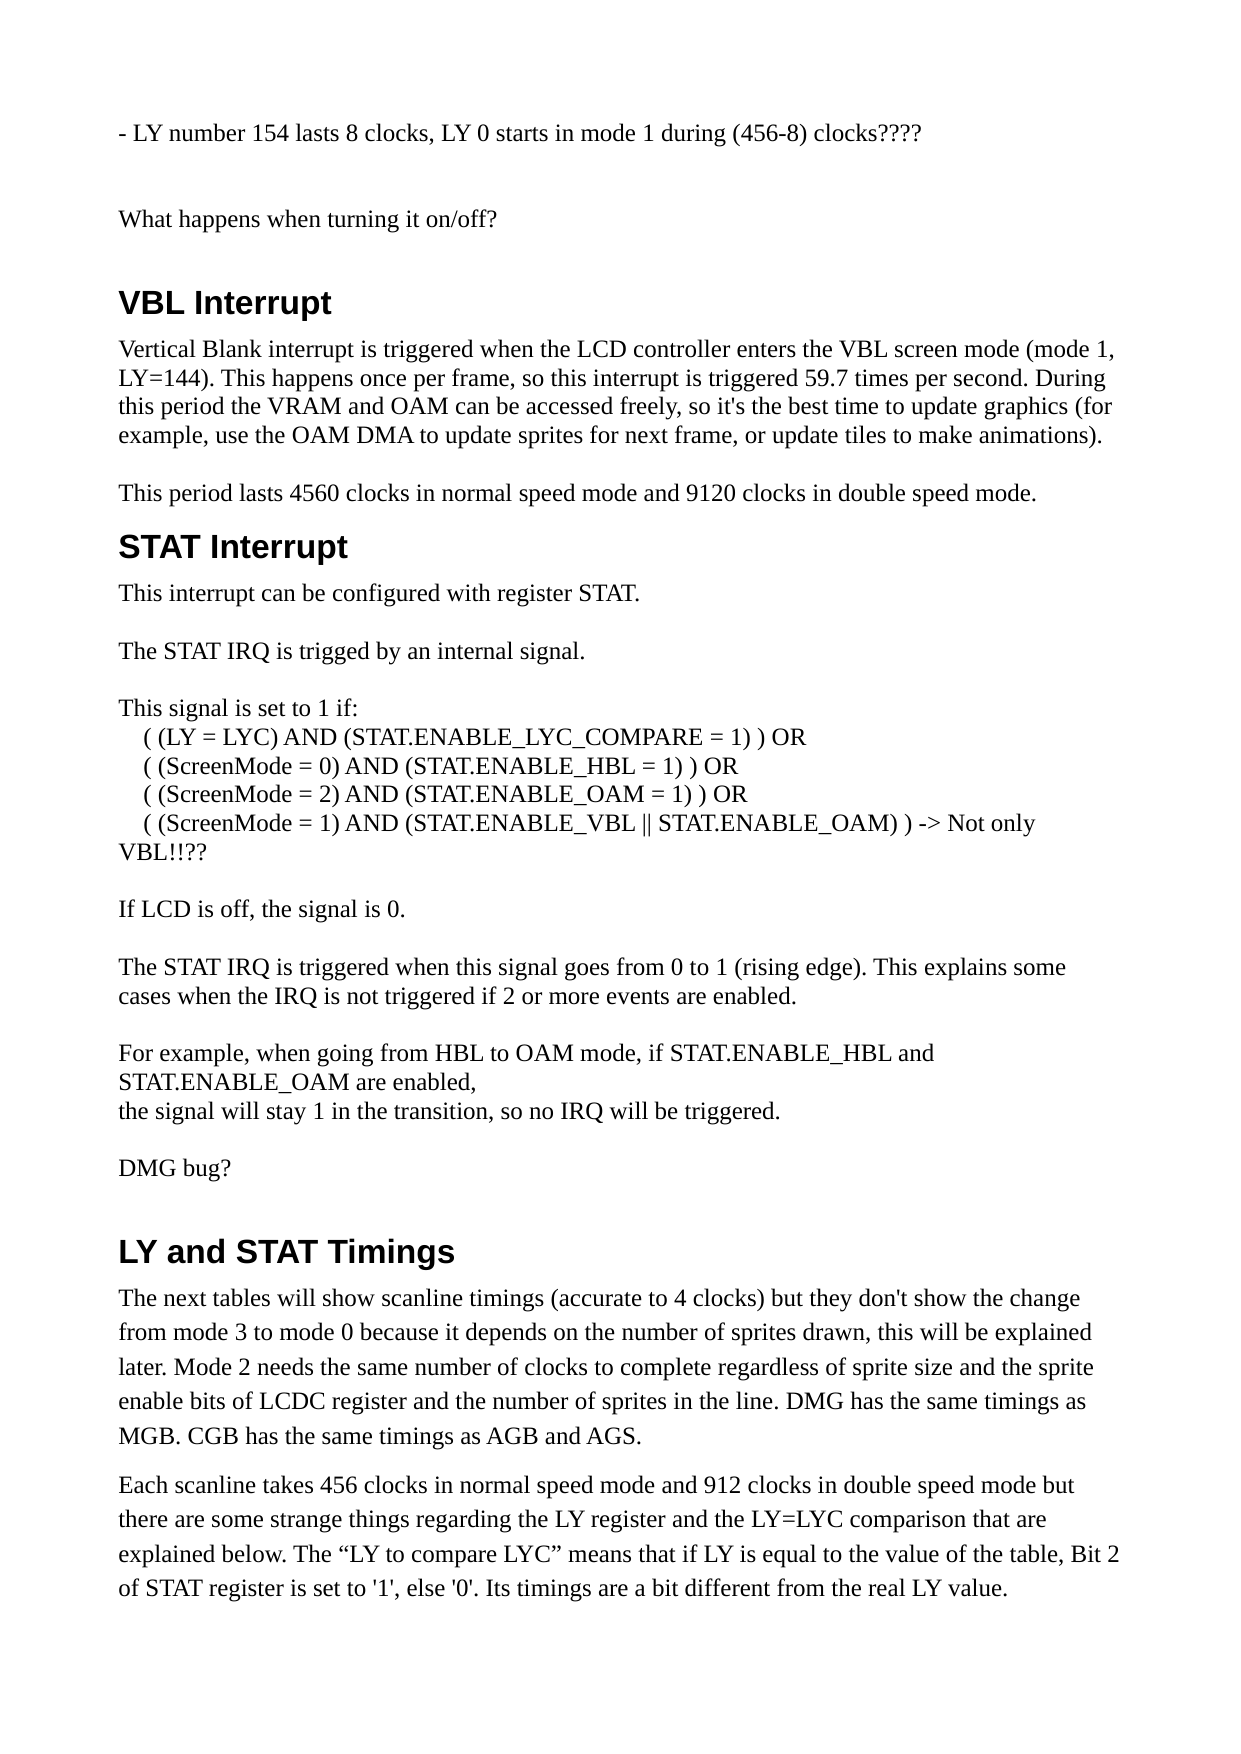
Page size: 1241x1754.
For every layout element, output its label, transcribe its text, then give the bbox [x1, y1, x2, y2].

subtitle VBL Interrupt [118, 283, 1122, 321]
text - LY number 154 lasts 8 clocks, LY 0 starts in mode 1 during (456-8) clocks???? [118, 118, 1122, 147]
text What happens when turning it on/off? [118, 204, 1122, 233]
text ( (ScreenMode = 1) AND (STAT.ENABLE_VBL || STAT.ENABLE_OAM) ) -> Not only VBL!!?? [118, 808, 1122, 866]
text This interrupt can be configured with register STAT. [118, 578, 1122, 607]
text The STAT IRQ is triggered when this signal goes from 0 to 1 (rising edge). This explains some cases when the IRQ is not triggered if 2 or more events are enabled. [118, 952, 1122, 1009]
text Vertical Blank interrupt is triggered when the LCD controller enters the VBL screen mode (mode 1, LY=144). This happens once per frame, so this interrupt is triggered 59.7 times per second. During this period the VRAM and OAM can be accessed freely, so it's the best time to update graphics (for example, use the OAM DMA to update sprites for next frame, or update tiles to make animations). [118, 334, 1122, 449]
text ( (ScreenMode = 0) AND (STAT.ENABLE_HBL = 1) ) OR [118, 751, 1122, 779]
text The STAT IRQ is trigged by an internal signal. [118, 636, 1122, 664]
text This period lasts 4560 clocks in normal speed mode and 9120 clocks in double speed mode. [118, 478, 1122, 506]
text Each scanline takes 456 clocks in normal speed mode and 912 clocks in double speed mode but there are some strange things regarding the LY register and the LY=LYC comparison that are explained below. The “LY to compare LYC” means that if LY is equal to the value of the table, Bit 2 of STAT register is set to '1', else '0'. Its timings are a bit different from the real LY value. [118, 1470, 1122, 1602]
text For example, when going from HBL to OAM mode, if STAT.ENABLE_HBL and STAT.ENABLE_OAM are enabled, [118, 1038, 1122, 1096]
text ( (LY = LYC) AND (STAT.ENABLE_LYC_COMPARE = 1) ) OR [118, 722, 1122, 751]
text DMG bug? [118, 1153, 1122, 1182]
text If LCD is off, the signal is 0. [118, 894, 1122, 923]
text The next tables will show scanline timings (accurate to 4 clocks) but they don't show the change from mode 3 to mode 0 because it depends on the number of sprites drawn, this will be explained later. Mode 2 needs the same number of clocks to complete regardless of sprite size and the sprite enable bits of LCDC register and the number of sprites in the line. DMG has the same timings as MGB. CGB has the same timings as AGB and AGS. [118, 1283, 1122, 1449]
subtitle LY and STAT Timings [118, 1232, 1122, 1270]
text the signal will stay 1 in the transition, so no IRQ will be triggered. [118, 1096, 1122, 1124]
text This signal is set to 1 if: [118, 693, 1122, 722]
text ( (ScreenMode = 2) AND (STAT.ENABLE_OAM = 1) ) OR [118, 779, 1122, 808]
subtitle STAT Interrupt [118, 527, 1122, 566]
